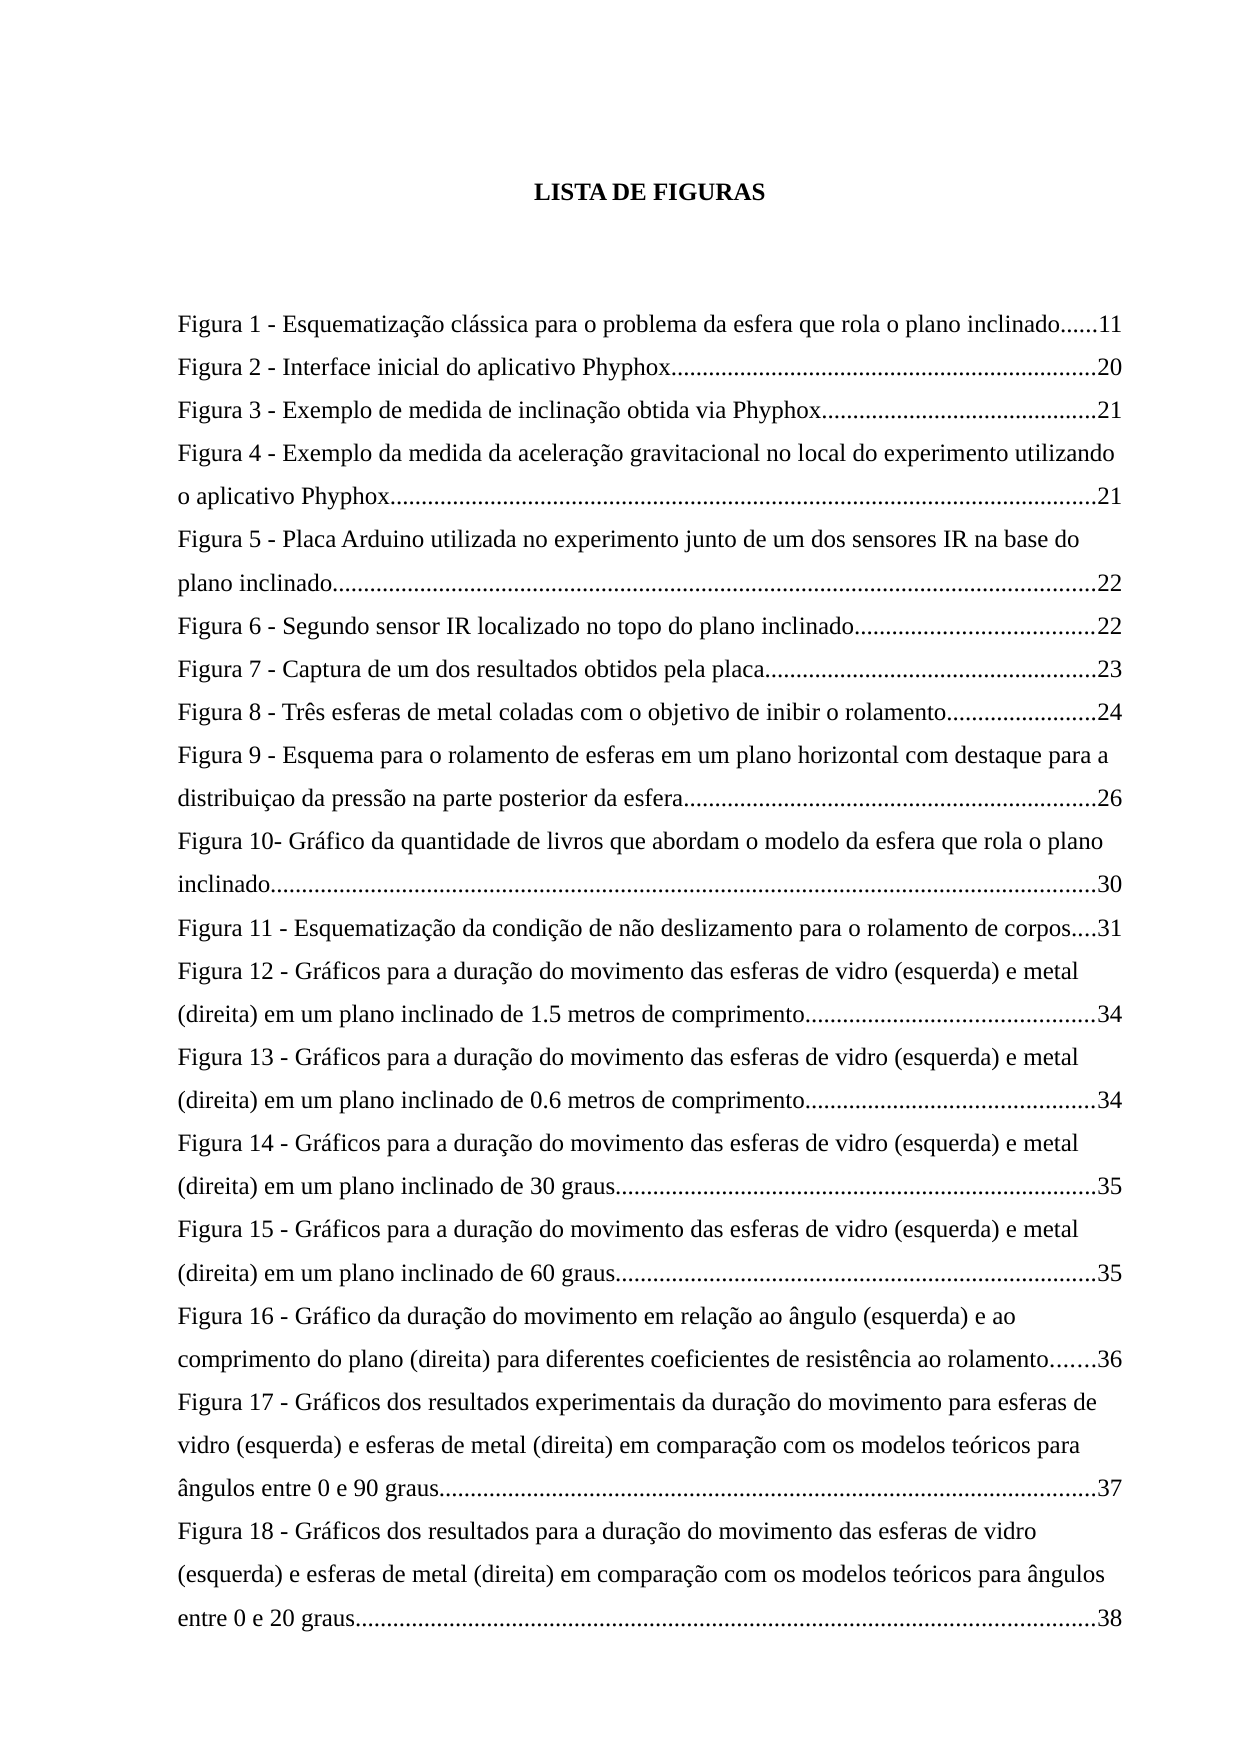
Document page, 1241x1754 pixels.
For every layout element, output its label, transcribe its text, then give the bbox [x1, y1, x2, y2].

text Figura 17 - Gráficos dos resultados experimentais da duração do movimento para esferas de vidro (esquerda) e esferas de metal (direita) em comparação com os modelos teóricos para ângulos entre 0 e 90 graus 37 [177, 1387, 1122, 1502]
text Figura 10- Gráfico da quantidade de livros que abordam o modelo da esfera que rola o plano inclinado 30 [177, 826, 1122, 898]
text Figura 6 - Segundo sensor IR localizado no topo do plano inclinado 22 [177, 611, 1122, 639]
text Figura 14 - Gráficos para a duração do movimento das esferas de vidro (esquerda) e metal (direita) em um plano inclinado de 30 graus 35 [177, 1128, 1122, 1200]
text Figura 13 - Gráficos para a duração do movimento das esferas de vidro (esquerda) e metal (direita) em um plano inclinado de 0.6 metros de comprimento 34 [177, 1042, 1122, 1114]
text Figura 7 - Captura de um dos resultados obtidos pela placa 23 [177, 654, 1122, 683]
text Figura 3 - Exemplo de medida de inclinação obtida via Phyphox 21 [177, 395, 1122, 424]
text Figura 8 - Três esferas de metal coladas com o objetivo de inibir o rolamento 24 [177, 697, 1122, 726]
text Figura 15 - Gráficos para a duração do movimento das esferas de vidro (esquerda) e metal (direita) em um plano inclinado de 60 graus 35 [177, 1214, 1122, 1286]
text Figura 11 - Esquematização da condição de não deslizamento para o rolamento de corpos 31 [177, 913, 1122, 941]
text Figura 5 - Placa Arduino utilizada no experimento junto de um dos sensores IR na base do plano inclinado 22 [177, 524, 1122, 596]
text Figura 2 - Interface inicial do aplicativo Phyphox 20 [177, 352, 1122, 381]
text Figura 18 - Gráficos dos resultados para a duração do movimento das esferas de vidro (esquerda) e esferas de metal (direita) em comparação com os modelos teóricos para ângulos entre 0 e 20 graus 38 [177, 1516, 1122, 1631]
text Figura 9 - Esquema para o rolamento de esferas em um plano horizontal com destaque para a distribuiçao da pressão na parte posterior da esfera. 26 [177, 740, 1122, 812]
subtitle LISTA DE FIGURAS [177, 177, 1122, 206]
text Figura 16 - Gráfico da duração do movimento em relação ao ângulo (esquerda) e ao comprimento do plano (direita) para diferentes coeficientes de resistência ao rolamento 36 [177, 1301, 1122, 1373]
text Figura 4 - Exemplo da medida da aceleração gravitacional no local do experimento utilizando o aplicativo Phyphox 21 [177, 438, 1122, 510]
text Figura 12 - Gráficos para a duração do movimento das esferas de vidro (esquerda) e metal (direita) em um plano inclinado de 1.5 metros de comprimento 34 [177, 956, 1122, 1028]
text Figura 1 - Esquematização clássica para o problema da esfera que rola o plano inclinado 11 [177, 309, 1122, 338]
